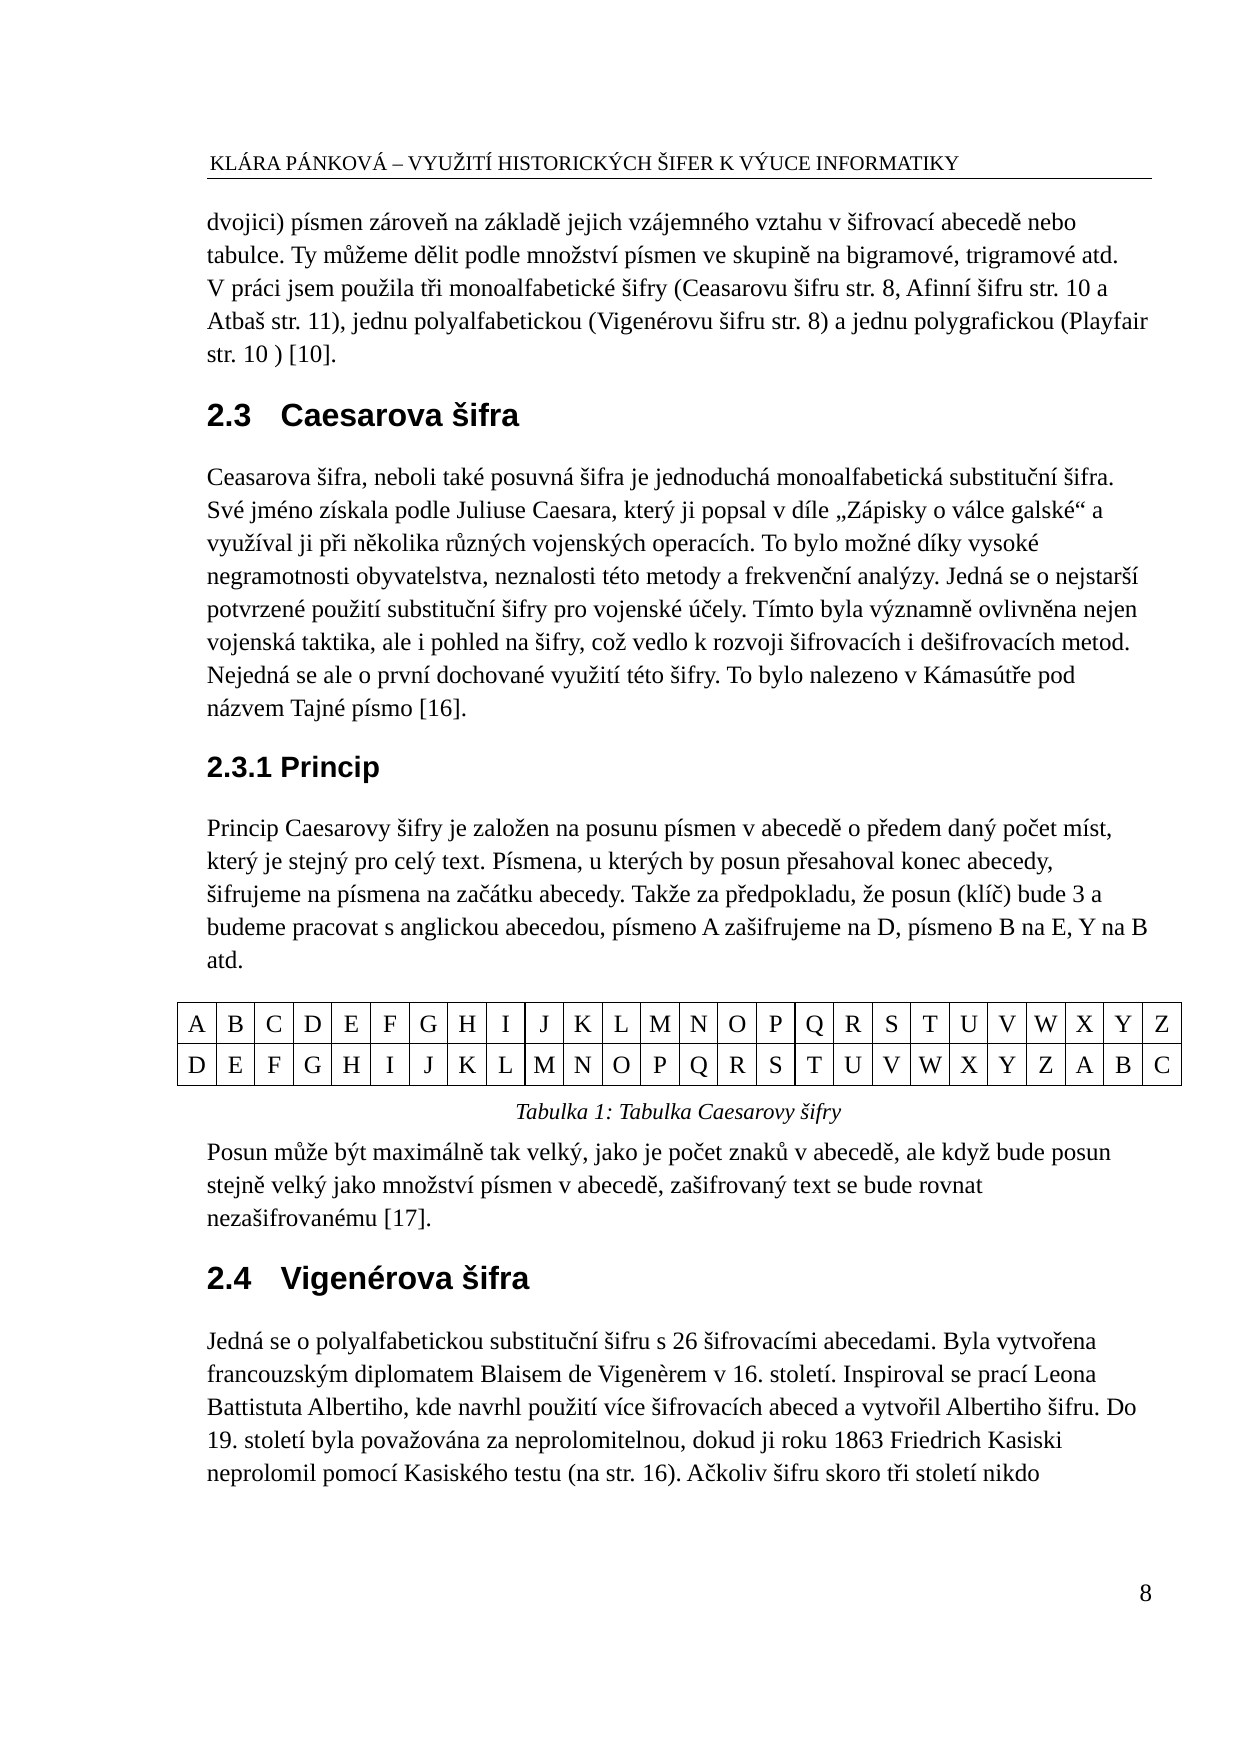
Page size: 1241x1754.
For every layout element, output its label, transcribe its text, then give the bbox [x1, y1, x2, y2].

table_cell D [178, 1044, 216, 1084]
table_cell Y [988, 1044, 1026, 1084]
table_header E [332, 1003, 370, 1043]
table_cell G [294, 1044, 331, 1084]
table_header T [911, 1003, 949, 1043]
table_cell M [526, 1044, 563, 1084]
table_header A [178, 1003, 216, 1043]
text Ceasarova šifra, neboli také posuvná šifra je jednoduchá monoalfabetická substituční šifra. Své jméno získala podle Juliuse Caesara, který ji popsal v díle „Zápisky o válce galské“ a využíval ji při několika různých vojenských operacích. To bylo možné díky vysoké negramotnosti obyvatelstva, neznalosti této metody a frekvenční analýzy. Jedná se o nejstarší potvrzené použití substituční šifry pro vojenské účely. Tímto byla významně ovlivněna nejen vojenská taktika, ale i pohled na šifry, což vedlo k rozvoji šifrovacích i dešifrovacích metod. Nejedná se ale o první dochované využití této šifry. To bylo nalezeno v Kámasútře pod názvem Tajné písmo [16]. [207, 462, 1152, 722]
table_cell U [834, 1044, 872, 1084]
text Posun může být maximálně tak velký, jako je počet znaků v abecedě, ale když bude posun stejně velký jako množství písmen v abecedě, zašifrovaný text se bude rovnat nezašifrovanému [17]. [207, 1137, 1152, 1232]
table_cell O [603, 1044, 640, 1084]
table_cell A [1066, 1044, 1103, 1084]
table_header R [834, 1003, 872, 1043]
table_header O [718, 1003, 756, 1043]
table_cell K [448, 1044, 486, 1084]
table_header W [1027, 1003, 1065, 1043]
table_cell R [718, 1044, 756, 1084]
table_cell S [757, 1044, 794, 1084]
table_header K [564, 1003, 602, 1043]
table_header J [526, 1003, 563, 1043]
table_cell W [911, 1044, 949, 1084]
table_header I [487, 1003, 524, 1043]
table_header P [757, 1003, 794, 1043]
table_header V [988, 1003, 1026, 1043]
table_header C [255, 1003, 293, 1043]
subtitle Caesarova šifra [207, 396, 1152, 433]
subtitle Vigenérova šifra [207, 1259, 1152, 1296]
table_cell X [950, 1044, 987, 1084]
table_cell B [1104, 1044, 1142, 1084]
table_header Y [1104, 1003, 1142, 1043]
table_header M [641, 1003, 679, 1043]
table_header L [603, 1003, 640, 1043]
table_cell V [873, 1044, 910, 1084]
text Tabulka 1: Tabulka Caesarovy šifry [207, 1098, 1152, 1124]
table_cell E [217, 1044, 254, 1084]
table_cell J [410, 1044, 447, 1084]
table_header X [1066, 1003, 1103, 1043]
text Jedná se o polyalfabetickou substituční šifru s 26 šifrovacími abecedami. Byla vytvořena francouzským diplomatem Blaisem de Vigenèrem v 16. století. Inspiroval se prací Leona Battistuta Albertiho, kde navrhl použití více šifrovacích abeced a vytvořil Albertiho šifru. Do 19. století byla považována za neprolomitelnou, dokud ji roku 1863 Friedrich Kasiski neprolomil pomocí Kasiského testu (na str. 16). Ačkoliv šifru skoro tři století nikdo [207, 1326, 1152, 1487]
text Princip Caesarovy šifry je založen na posunu písmen v abecedě o předem daný počet míst, který je stejný pro celý text. Písmena, u kterých by posun přesahoval konec abecedy, šifrujeme na písmena na začátku abecedy. Takže za předpokladu, že posun (klíč) bude 3 a budeme pracovat s anglickou abecedou, písmeno A zašifrujeme na D, písmeno B na E, Y na B atd. [207, 813, 1152, 974]
table_header H [448, 1003, 486, 1043]
table_header F [371, 1003, 409, 1043]
subtitle Princip [207, 750, 1152, 784]
table_cell P [641, 1044, 679, 1084]
table_cell L [487, 1044, 524, 1084]
table_header Q [796, 1003, 833, 1043]
table_cell Q [680, 1044, 717, 1084]
table_header S [873, 1003, 910, 1043]
table_header G [410, 1003, 447, 1043]
table_header B [217, 1003, 254, 1043]
table_cell Z [1027, 1044, 1065, 1084]
table_cell N [564, 1044, 602, 1084]
table_header Z [1143, 1003, 1181, 1043]
text dvojici) písmen zároveň na základě jejich vzájemného vztahu v šifrovací abecedě nebo tabulce. Ty můžeme dělit podle množství písmen ve skupině na bigramové, trigramové atd. V práci jsem použila tři monoalfabetické šifry (Ceasarovu šifru str. 8, Afinní šifru str. 10 a Atbaš str. 11), jednu polyalfabetickou (Vigenérovu šifru str. 8) a jednu polygrafickou (Playfair str. 10 ) [10]. [207, 207, 1152, 368]
table_cell T [796, 1044, 833, 1084]
table_header U [950, 1003, 987, 1043]
table_header D [294, 1003, 331, 1043]
table_cell F [255, 1044, 293, 1084]
table_cell I [371, 1044, 409, 1084]
table_header N [680, 1003, 717, 1043]
table_cell C [1143, 1044, 1181, 1084]
table_cell H [332, 1044, 370, 1084]
